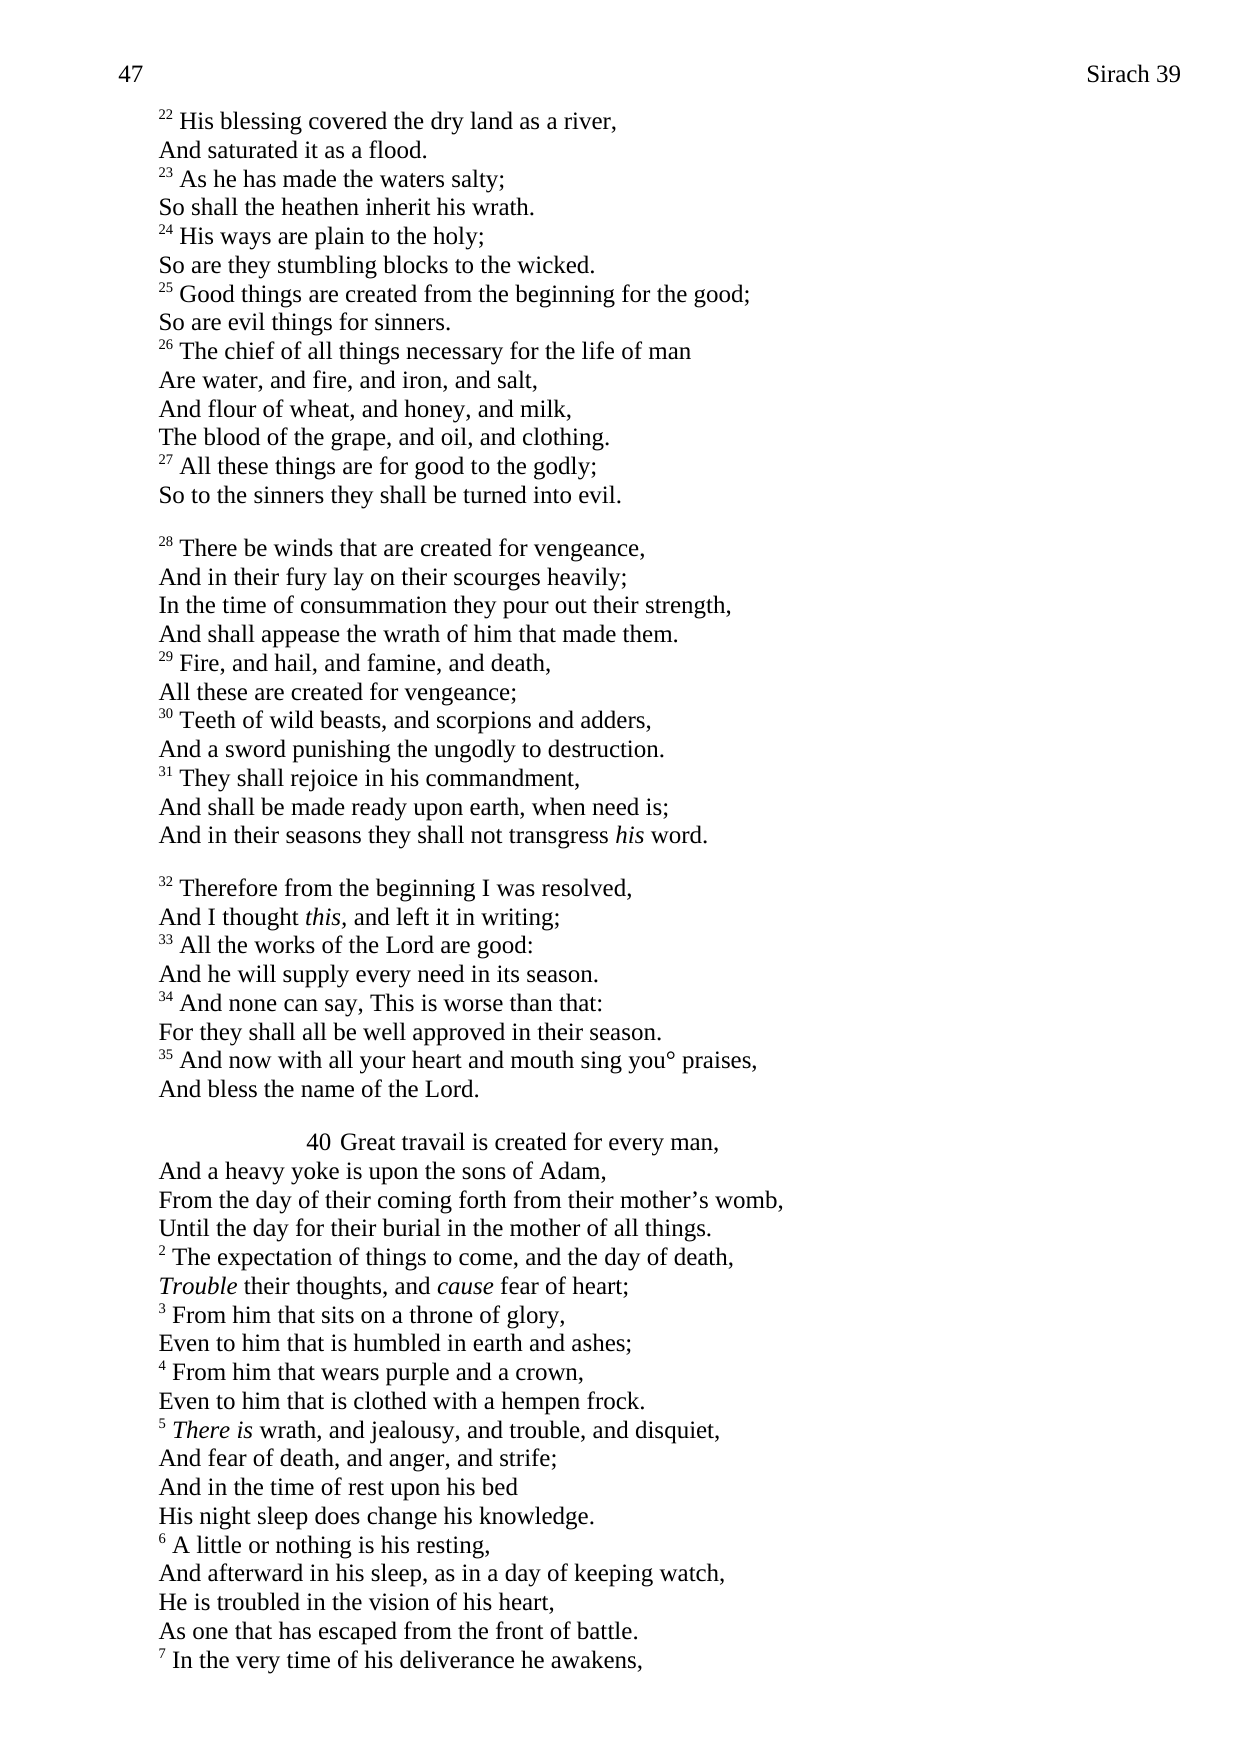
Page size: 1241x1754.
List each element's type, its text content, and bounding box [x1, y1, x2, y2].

text Are water, and fire, and iron, and salt, [158, 365, 1181, 394]
text So are they stumbling blocks to the wicked. [158, 250, 1181, 279]
text And in the time of rest upon his bed [158, 1472, 1181, 1501]
text The blood of the grape, and oil, and clothing. [158, 422, 1181, 451]
text Trouble their thoughts, and cause fear of heart; [158, 1271, 1181, 1300]
text 5 There is wrath, and jealousy, and trouble, and disquiet, [158, 1415, 1181, 1443]
text 34 And none can say, This is worse than that: [158, 988, 1181, 1017]
text His night sleep does change his knowledge. [158, 1501, 1181, 1530]
text And in their fury lay on their scourges heavily; [158, 562, 1181, 590]
text And he will supply every need in its season. [158, 959, 1181, 988]
text 40Great travail is created for every man, [306, 1127, 1181, 1156]
text 35 And now with all your heart and mouth sing you° praises, [158, 1046, 1181, 1074]
text 26 The chief of all things necessary for the life of man [158, 336, 1181, 365]
text And shall appease the wrath of him that made them. [158, 619, 1181, 648]
text And a heavy yoke is upon the sons of Adam, [158, 1156, 1181, 1185]
text So are evil things for sinners. [158, 307, 1181, 336]
text For they shall all be well approved in their season. [158, 1017, 1181, 1046]
text 2 The expectation of things to come, and the day of death, [158, 1242, 1181, 1271]
text 22 His blessing covered the dry land as a river, [158, 106, 1181, 135]
text All these are created for vengeance; [158, 677, 1181, 705]
text And flour of wheat, and honey, and milk, [158, 394, 1181, 422]
text As one that has escaped from the front of battle. [158, 1616, 1181, 1645]
text 33 All the works of the Lord are good: [158, 931, 1181, 959]
text 29 Fire, and hail, and famine, and death, [158, 648, 1181, 677]
text And shall be made ready upon earth, when need is; [158, 792, 1181, 820]
text 23 As he has made the waters salty; [158, 164, 1181, 192]
text And a sword punishing the ungodly to destruction. [158, 734, 1181, 763]
text In the time of consummation they pour out their strength, [158, 590, 1181, 619]
text 31 They shall rejoice in his commandment, [158, 763, 1181, 792]
text 27 All these things are for good to the godly; [158, 451, 1181, 480]
text He is troubled in the vision of his heart, [158, 1587, 1181, 1616]
text 4 From him that wears purple and a crown, [158, 1357, 1181, 1386]
text 32 Therefore from the beginning I was resolved, [158, 873, 1181, 902]
text And bless the name of the Lord. [158, 1074, 1181, 1103]
text Until the day for their burial in the mother of all things. [158, 1213, 1181, 1242]
text And in their seasons they shall not transgress his word. [158, 820, 1181, 849]
text Even to him that is clothed with a hempen frock. [158, 1386, 1181, 1415]
text From the day of their coming forth from their mother’s womb, [158, 1185, 1181, 1213]
text 3 From him that sits on a throne of glory, [158, 1300, 1181, 1328]
text And fear of death, and anger, and strife; [158, 1443, 1181, 1472]
text 30 Teeth of wild beasts, and scorpions and adders, [158, 705, 1181, 734]
text And saturated it as a flood. [158, 135, 1181, 164]
text 28 There be winds that are created for vengeance, [158, 533, 1181, 562]
text Even to him that is humbled in earth and ashes; [158, 1328, 1181, 1357]
text 6 A little or nothing is his resting, [158, 1530, 1181, 1558]
text So shall the heathen inherit his wrath. [158, 192, 1181, 221]
text 24 His ways are plain to the holy; [158, 221, 1181, 250]
text And afterward in his sleep, as in a day of keeping watch, [158, 1558, 1181, 1587]
text And I thought this, and left it in writing; [158, 902, 1181, 931]
text 25 Good things are created from the beginning for the good; [158, 279, 1181, 307]
text So to the sinners they shall be turned into evil. [158, 480, 1181, 509]
text 7 In the very time of his deliverance he awakens, [158, 1645, 1181, 1673]
